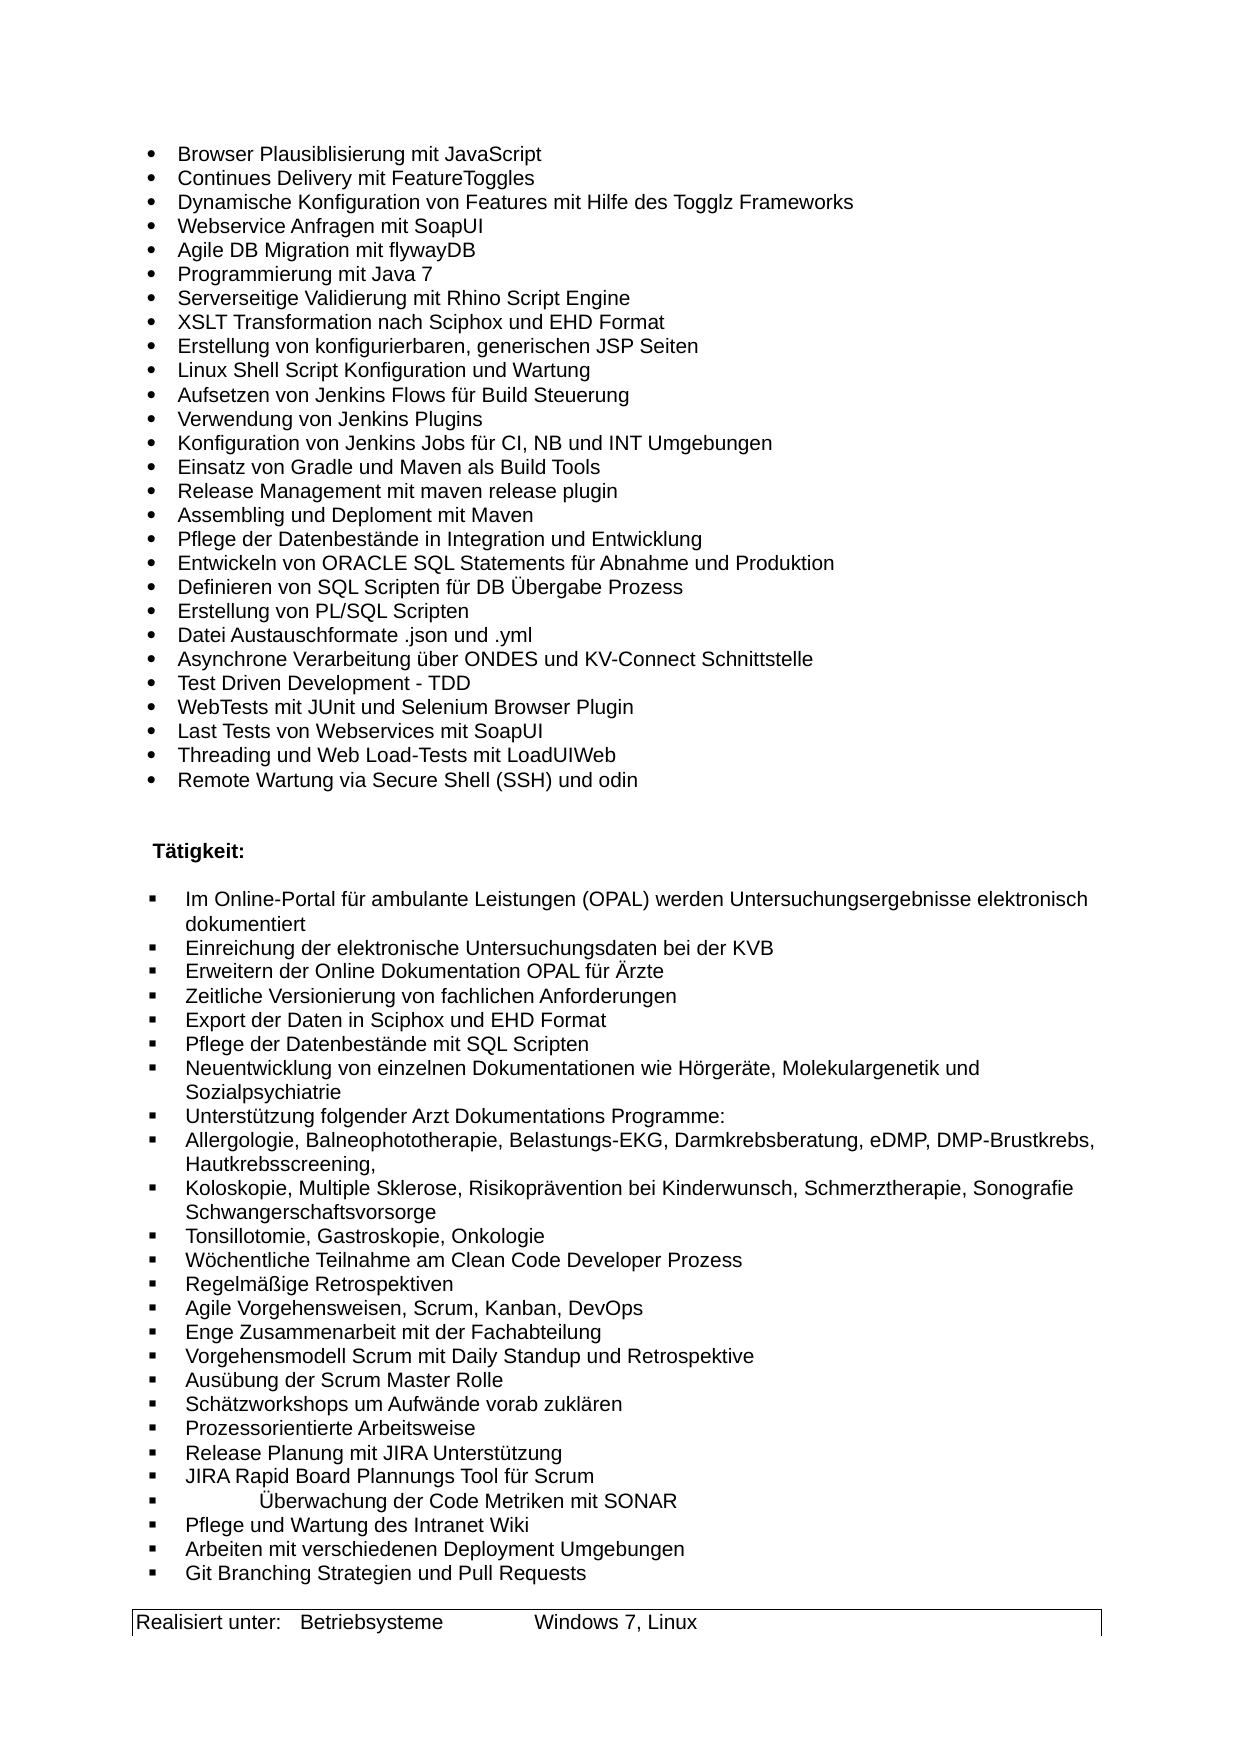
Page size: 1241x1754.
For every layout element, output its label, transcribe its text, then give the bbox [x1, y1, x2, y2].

list Pflege der Datenbestände mit SQL Scripten [148, 1032, 1110, 1056]
list Last Tests von Webservices mit SoapUI [148, 719, 1110, 743]
list Konfiguration von Jenkins Jobs für CI, NB und INT Umgebungen [148, 431, 1110, 454]
list Aufsetzen von Jenkins Flows für Build Steuerung [148, 382, 1110, 406]
list Einreichung der elektronische Untersuchungsdaten bei der KVB [148, 935, 1110, 959]
list Assembling und Deploment mit Maven [148, 503, 1110, 527]
list Erstellung von konfigurierbaren, generischen JSP Seiten [148, 334, 1110, 358]
list Definieren von SQL Scripten für DB Übergabe Prozess [148, 575, 1110, 599]
list Tonsillotomie, Gastroskopie, Onkologie [148, 1224, 1110, 1248]
list Threading und Web Load-Tests mit LoadUIWeb [148, 743, 1110, 767]
list Zeitliche Versionierung von fachlichen Anforderungen [148, 983, 1110, 1007]
table_header Realisiert unter: [133, 1610, 297, 1636]
list WebTests mit JUnit und Selenium Browser Plugin [148, 695, 1110, 719]
list Ausübung der Scrum Master Rolle [148, 1368, 1110, 1392]
table_header Betriebsysteme [297, 1610, 531, 1636]
list Arbeiten mit verschiedenen Deployment Umgebungen [148, 1537, 1110, 1561]
list Im Online-Portal für ambulante Leistungen (OPAL) werden Untersuchungsergebnisse elektronisch dokumentiert [148, 887, 1110, 935]
list Entwickeln von ORACLE SQL Statements für Abnahme und Produktion [148, 551, 1110, 575]
list Release Management mit maven release plugin [148, 479, 1110, 503]
text Tätigkeit: [152, 839, 1110, 863]
list Browser Plausiblisierung mit JavaScript [148, 142, 1110, 166]
list Einsatz von Gradle und Maven als Build Tools [148, 454, 1110, 479]
list Neuentwicklung von einzelnen Dokumentationen wie Hörgeräte, Molekulargenetik und Sozialpsychiatrie [148, 1056, 1110, 1104]
list Erstellung von PL/SQL Scripten [148, 599, 1110, 623]
list Allergologie, Balneophototherapie, Belastungs-EKG, Darmkrebsberatung, eDMP, DMP-Brustkrebs, Hautkrebsscreening, [148, 1128, 1110, 1176]
list Pflege der Datenbestände in Integration und Entwicklung [148, 527, 1110, 551]
list Release Planung mit JIRA Unterstützung [148, 1440, 1110, 1464]
list Enge Zusammenarbeit mit der Fachabteilung [148, 1320, 1110, 1344]
list Dynamische Konfiguration von Features mit Hilfe des Togglz Frameworks [148, 190, 1110, 214]
list Continues Delivery mit FeatureToggles [148, 166, 1110, 190]
list Pflege und Wartung des Intranet Wiki [148, 1512, 1110, 1537]
list Prozessorientierte Arbeitsweise [148, 1416, 1110, 1440]
list Git Branching Strategien und Pull Requests [148, 1561, 1110, 1585]
list Agile DB Migration mit flywayDB [148, 238, 1110, 262]
list Erweitern der Online Dokumentation OPAL für Ärzte [148, 959, 1110, 983]
list Export der Daten in Sciphox und EHD Format [148, 1007, 1110, 1032]
list Datei Austauschformate .json und .yml [148, 623, 1110, 647]
list Regelmäßige Retrospektiven [148, 1272, 1110, 1296]
list Koloskopie, Multiple Sklerose, Risikoprävention bei Kinderwunsch, Schmerztherapie, Sonografie Schwangerschaftsvorsorge [148, 1176, 1110, 1224]
list Verwendung von Jenkins Plugins [148, 406, 1110, 431]
list Unterstützung folgender Arzt Dokumentations Programme: [148, 1104, 1110, 1128]
list Wöchentliche Teilnahme am Clean Code Developer Prozess [148, 1248, 1110, 1272]
table_header Windows 7, Linux [531, 1610, 1101, 1636]
list Programmierung mit Java 7 [148, 262, 1110, 286]
list Agile Vorgehensweisen, Scrum, Kanban, DevOps [148, 1296, 1110, 1320]
list JIRA Rapid Board Plannungs Tool für Scrum [148, 1464, 1110, 1488]
list Remote Wartung via Secure Shell (SSH) und odin [148, 767, 1110, 791]
list XSLT Transformation nach Sciphox und EHD Format [148, 310, 1110, 334]
list Schätzworkshops um Aufwände vorab zuklären [148, 1392, 1110, 1416]
list Test Driven Development - TDD [148, 671, 1110, 695]
list Überwachung der Code Metriken mit SONAR [148, 1488, 1110, 1512]
list Serverseitige Validierung mit Rhino Script Engine [148, 286, 1110, 310]
list Asynchrone Verarbeitung über ONDES und KV-Connect Schnittstelle [148, 647, 1110, 671]
list Vorgehensmodell Scrum mit Daily Standup und Retrospektive [148, 1344, 1110, 1368]
list Linux Shell Script Konfiguration und Wartung [148, 358, 1110, 382]
list Webservice Anfragen mit SoapUI [148, 214, 1110, 238]
